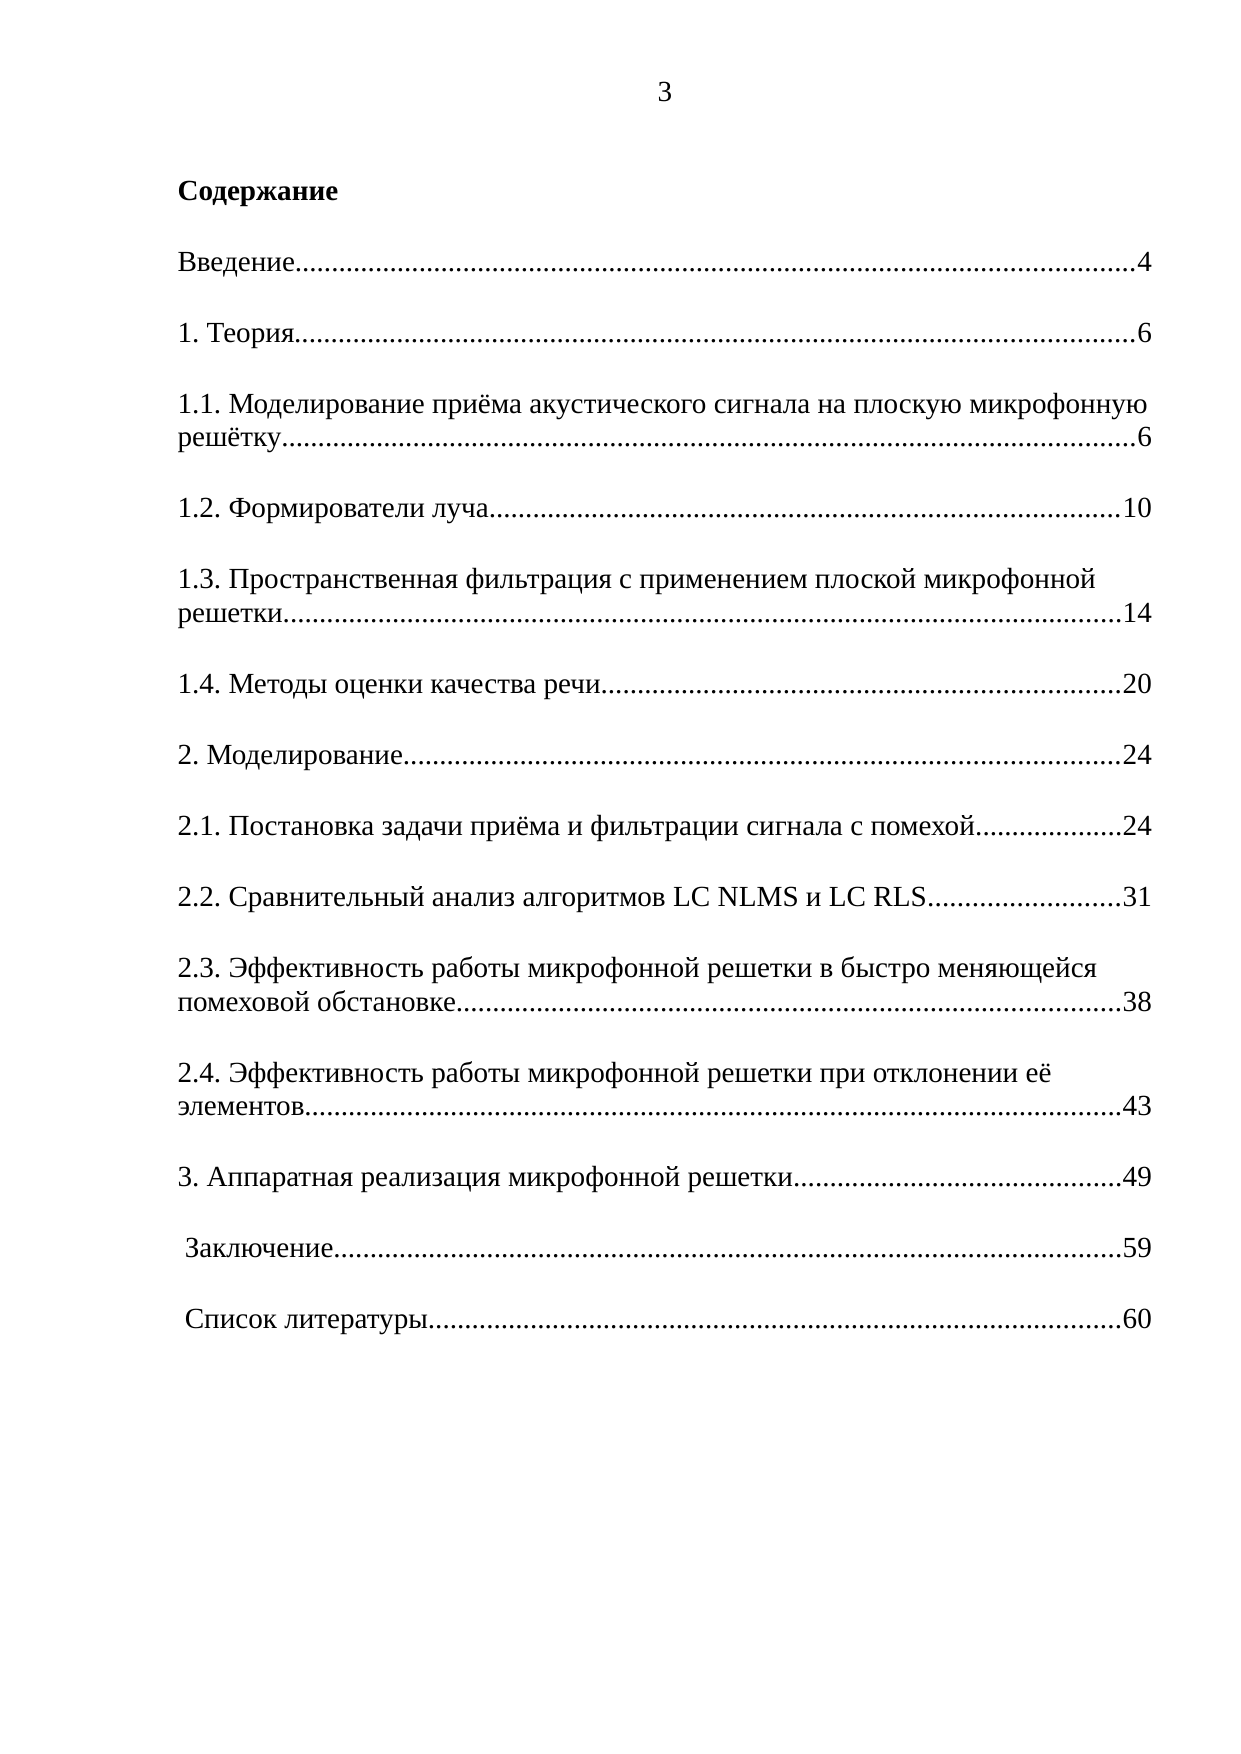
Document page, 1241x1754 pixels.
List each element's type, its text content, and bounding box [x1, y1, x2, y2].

subtitle 1. Теория 6 [177, 315, 1152, 348]
subtitle 2. Моделирование 24 [177, 737, 1152, 771]
subtitle Список литературы 60 [177, 1301, 1152, 1335]
subtitle 1.4. Методы оценки качества речи 20 [177, 666, 1152, 699]
subtitle 1.3. Пространственная фильтрация с применением плоской микрофонной решетки 14 [177, 561, 1152, 628]
subtitle Введение 4 [177, 244, 1152, 277]
subtitle 1.1. Моделирование приёма акустического сигнала на плоскую микрофонную решётку 6 [177, 386, 1152, 453]
subtitle Заключение 59 [177, 1230, 1152, 1264]
subtitle 2.1. Постановка задачи приёма и фильтрации сигнала с помехой 24 [177, 808, 1152, 842]
subtitle 1.2. Формирователи луча 10 [177, 490, 1152, 524]
subtitle Содержание [177, 173, 1152, 206]
subtitle 2.3. Эффективность работы микрофонной решетки в быстро меняющейся помеховой обстановке 38 [177, 950, 1152, 1017]
subtitle 3. Аппаратная реализация микрофонной решетки 49 [177, 1159, 1152, 1193]
subtitle 2.2. Сравнительный анализ алгоритмов LC NLMS и LC RLS 31 [177, 879, 1152, 913]
subtitle 2.4. Эффективность работы микрофонной решетки при отклонении её элементов 43 [177, 1055, 1152, 1122]
